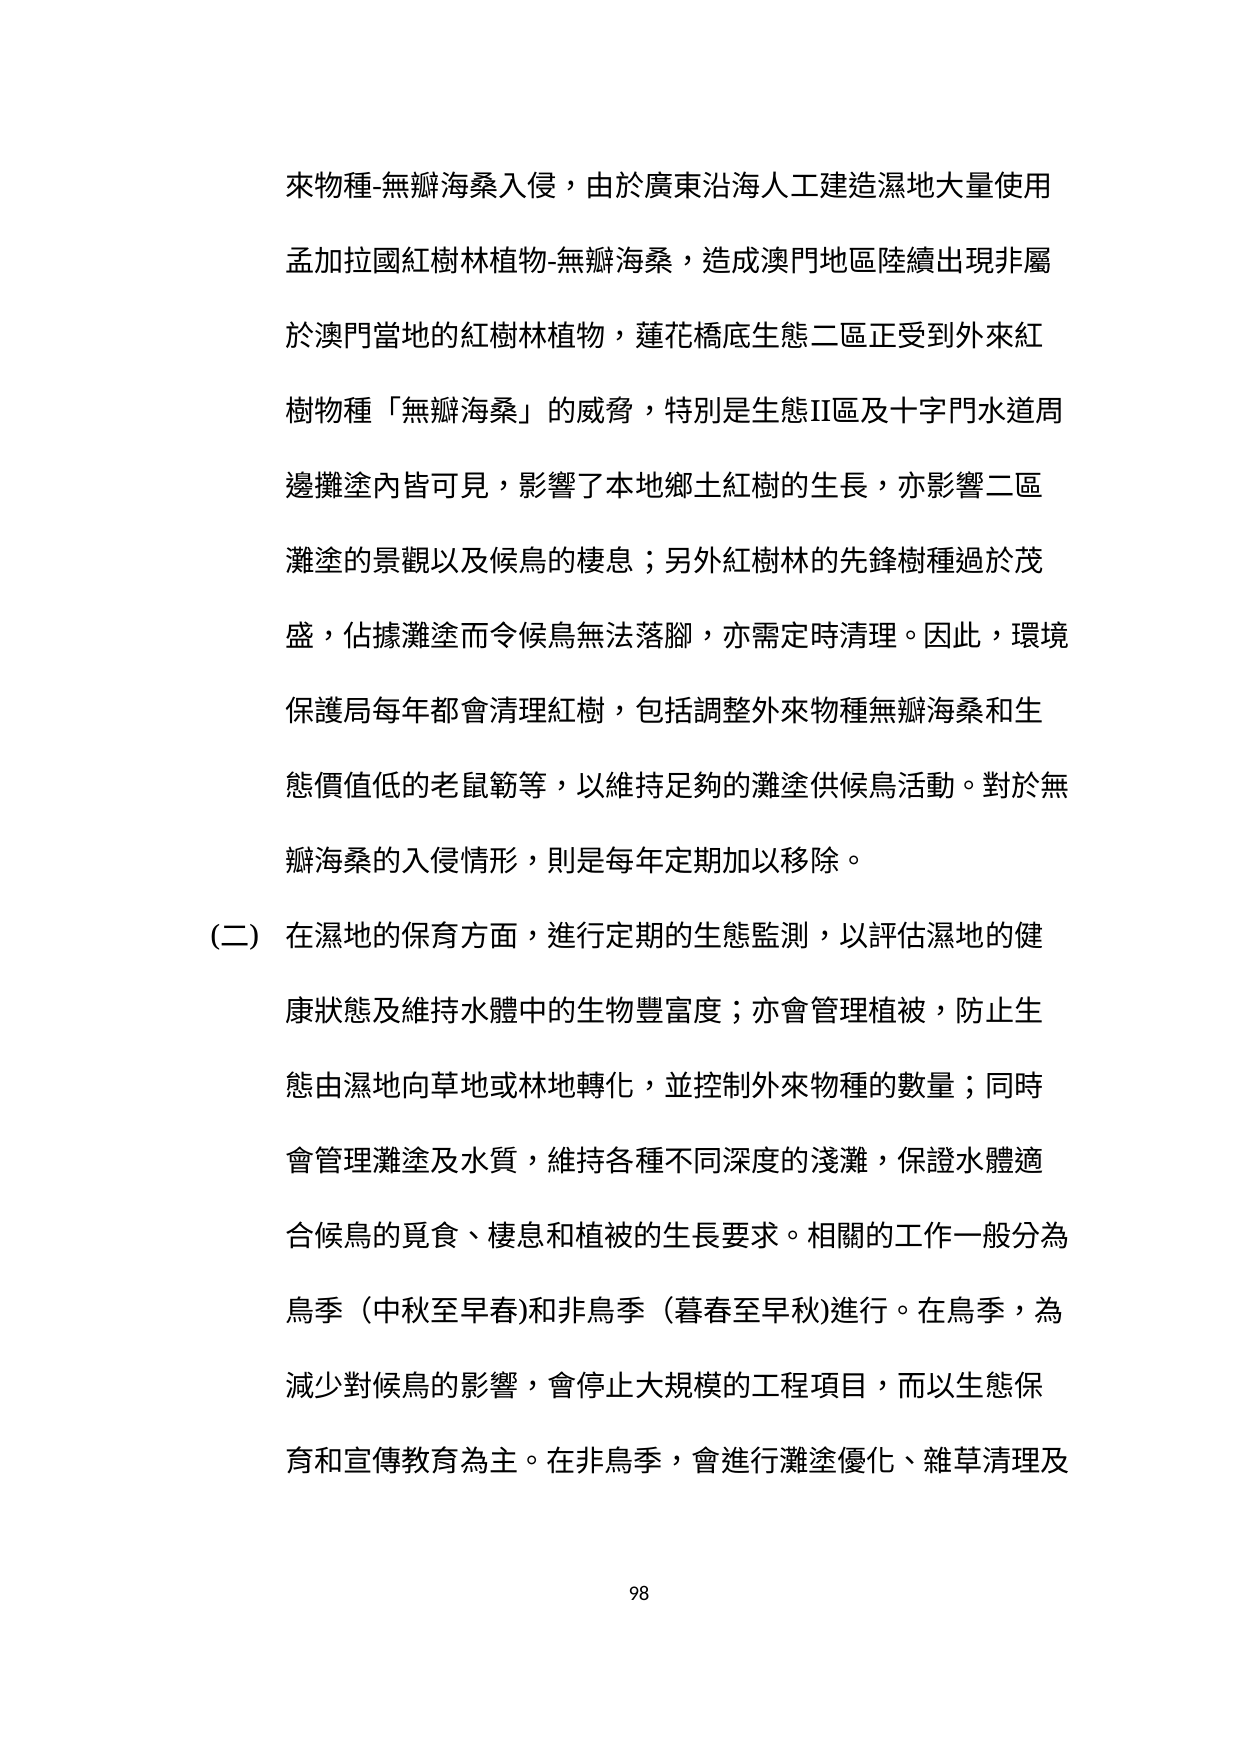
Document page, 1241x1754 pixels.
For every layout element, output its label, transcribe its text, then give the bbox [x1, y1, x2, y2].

list 在濕地的保育方面，進行定期的生態監測，以評估濕地的健康狀態及維持水體中的生物豐富度；亦會管理植被，防止生態由濕地向草地或林地轉化，並控制外來物種的數量；同時會管理灘塗及水質，維持各種不同深度的淺灘，保證水體適合候鳥的覓食、棲息和植被的生長要求。相關的工作一般分為鳥季（中秋至早春)和非鳥季（暮春至早秋)進行。在鳥季，為減少對候鳥的影響，會停止大規模的工程項目，而以生態保育和宣傳教育為主。在非鳥季，會進行灘塗優化、雜草清理及 [210, 896, 1069, 1496]
list 來物種-無瓣海桑入侵，由於廣東沿海人工建造濕地大量使用孟加拉國紅樹林植物-無瓣海桑，造成澳門地區陸續出現非屬於澳門當地的紅樹林植物，蓮花橋底生態二區正受到外來紅樹物種「無瓣海桑」的威脅，特別是生態II區及十字門水道周邊攤塗內皆可見，影響了本地鄉土紅樹的生長，亦影響二區灘塗的景觀以及候鳥的棲息；另外紅樹林的先鋒樹種過於茂盛，佔據灘塗而令候鳥無法落腳，亦需定時清理。因此，環境保護局每年都會清理紅樹，包括調整外來物種無瓣海桑和生態價值低的老鼠簕等，以維持足夠的灘塗供候鳥活動。對於無瓣海桑的入侵情形，則是每年定期加以移除。 [210, 146, 1069, 896]
